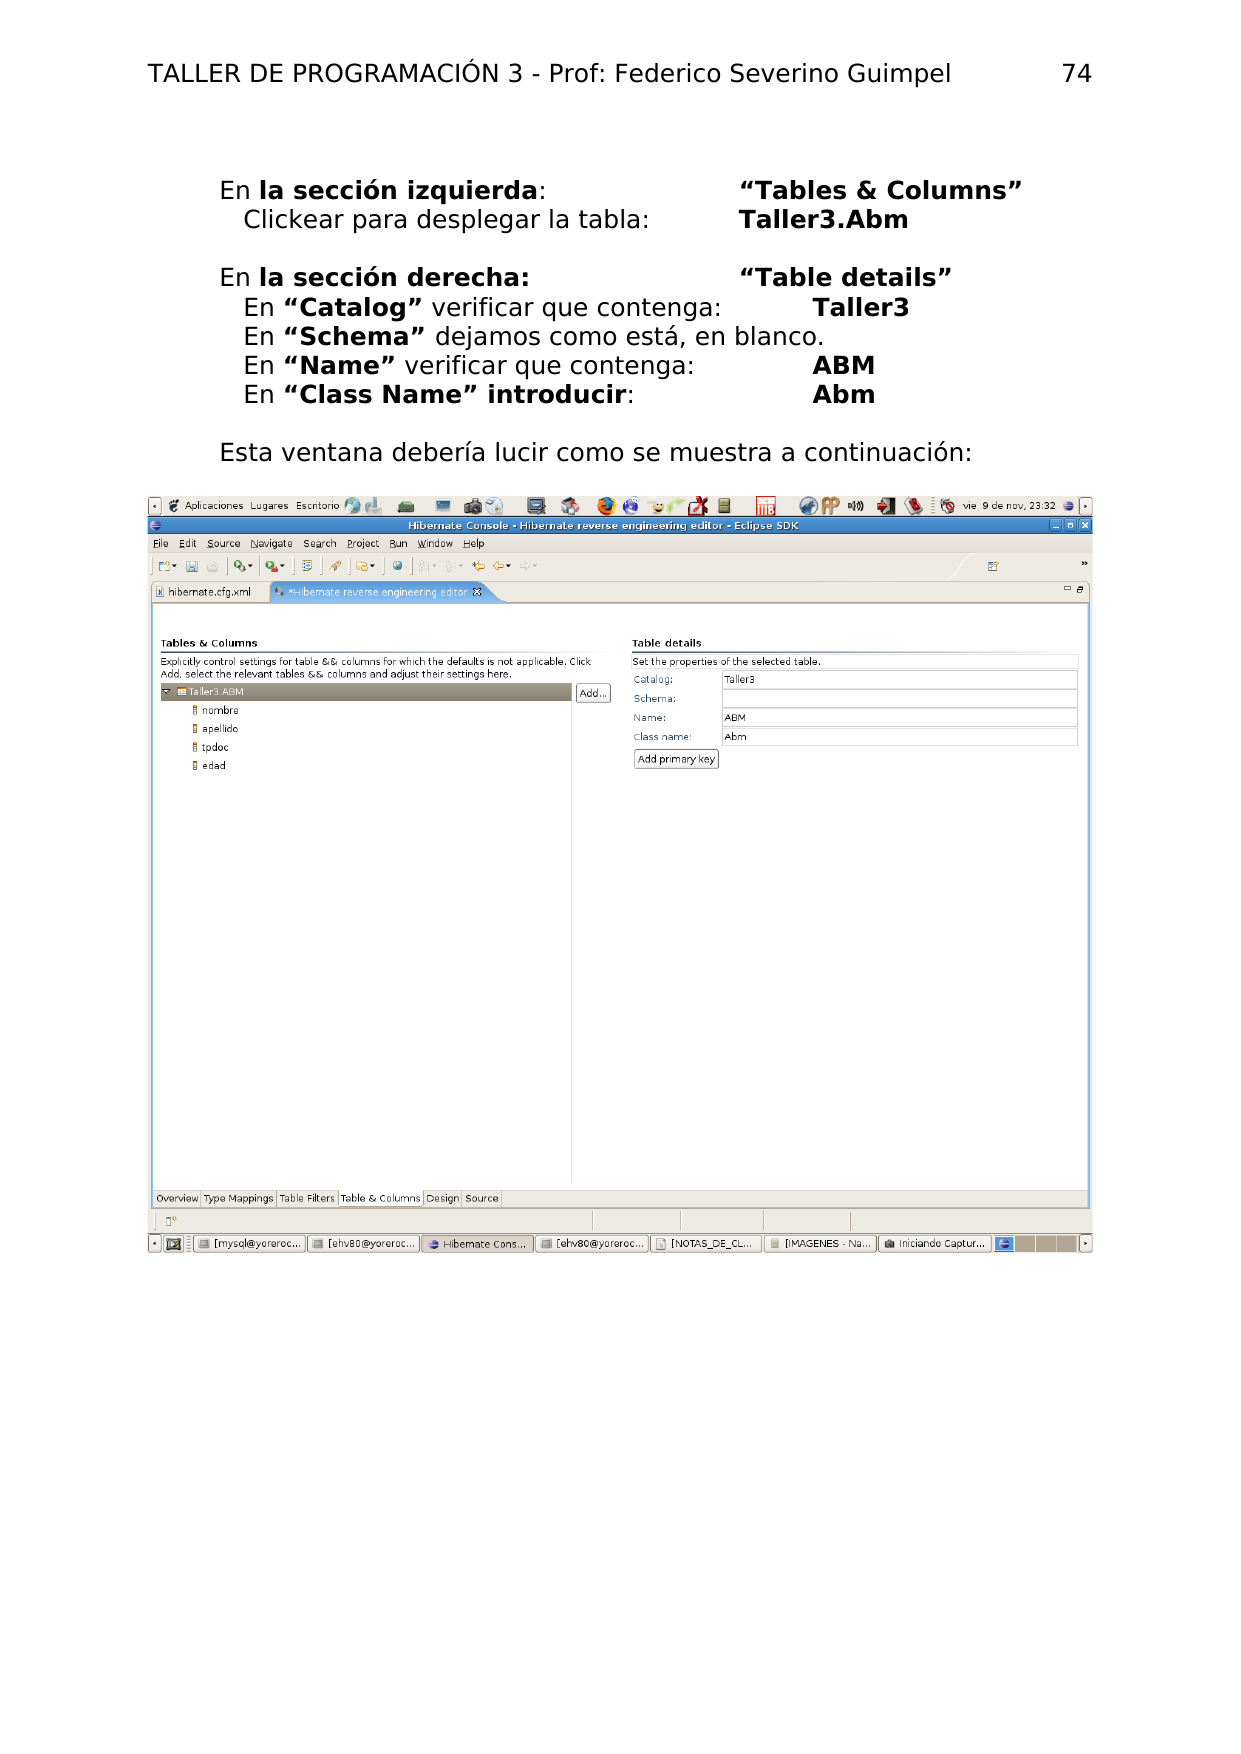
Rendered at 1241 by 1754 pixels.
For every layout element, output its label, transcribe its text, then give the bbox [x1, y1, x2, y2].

text En “Catalog” verificar que contenga: Taller3 [148, 293, 1093, 322]
text En “Schema” dejamos como está, en blanco. [148, 322, 1093, 351]
text En “Class Name” introducir: Abm [148, 380, 1093, 409]
text En “Name” verificar que contenga: ABM [148, 351, 1093, 380]
picture [147, 496, 1093, 1253]
text Esta ventana debería lucir como se muestra a continuación: [148, 438, 1093, 468]
text En la sección izquierda: “Tables & Columns” [148, 176, 1093, 205]
text Clickear para desplegar la tabla: Taller3.Abm [148, 205, 1093, 234]
text En la sección derecha: “Table details” [148, 263, 1093, 293]
